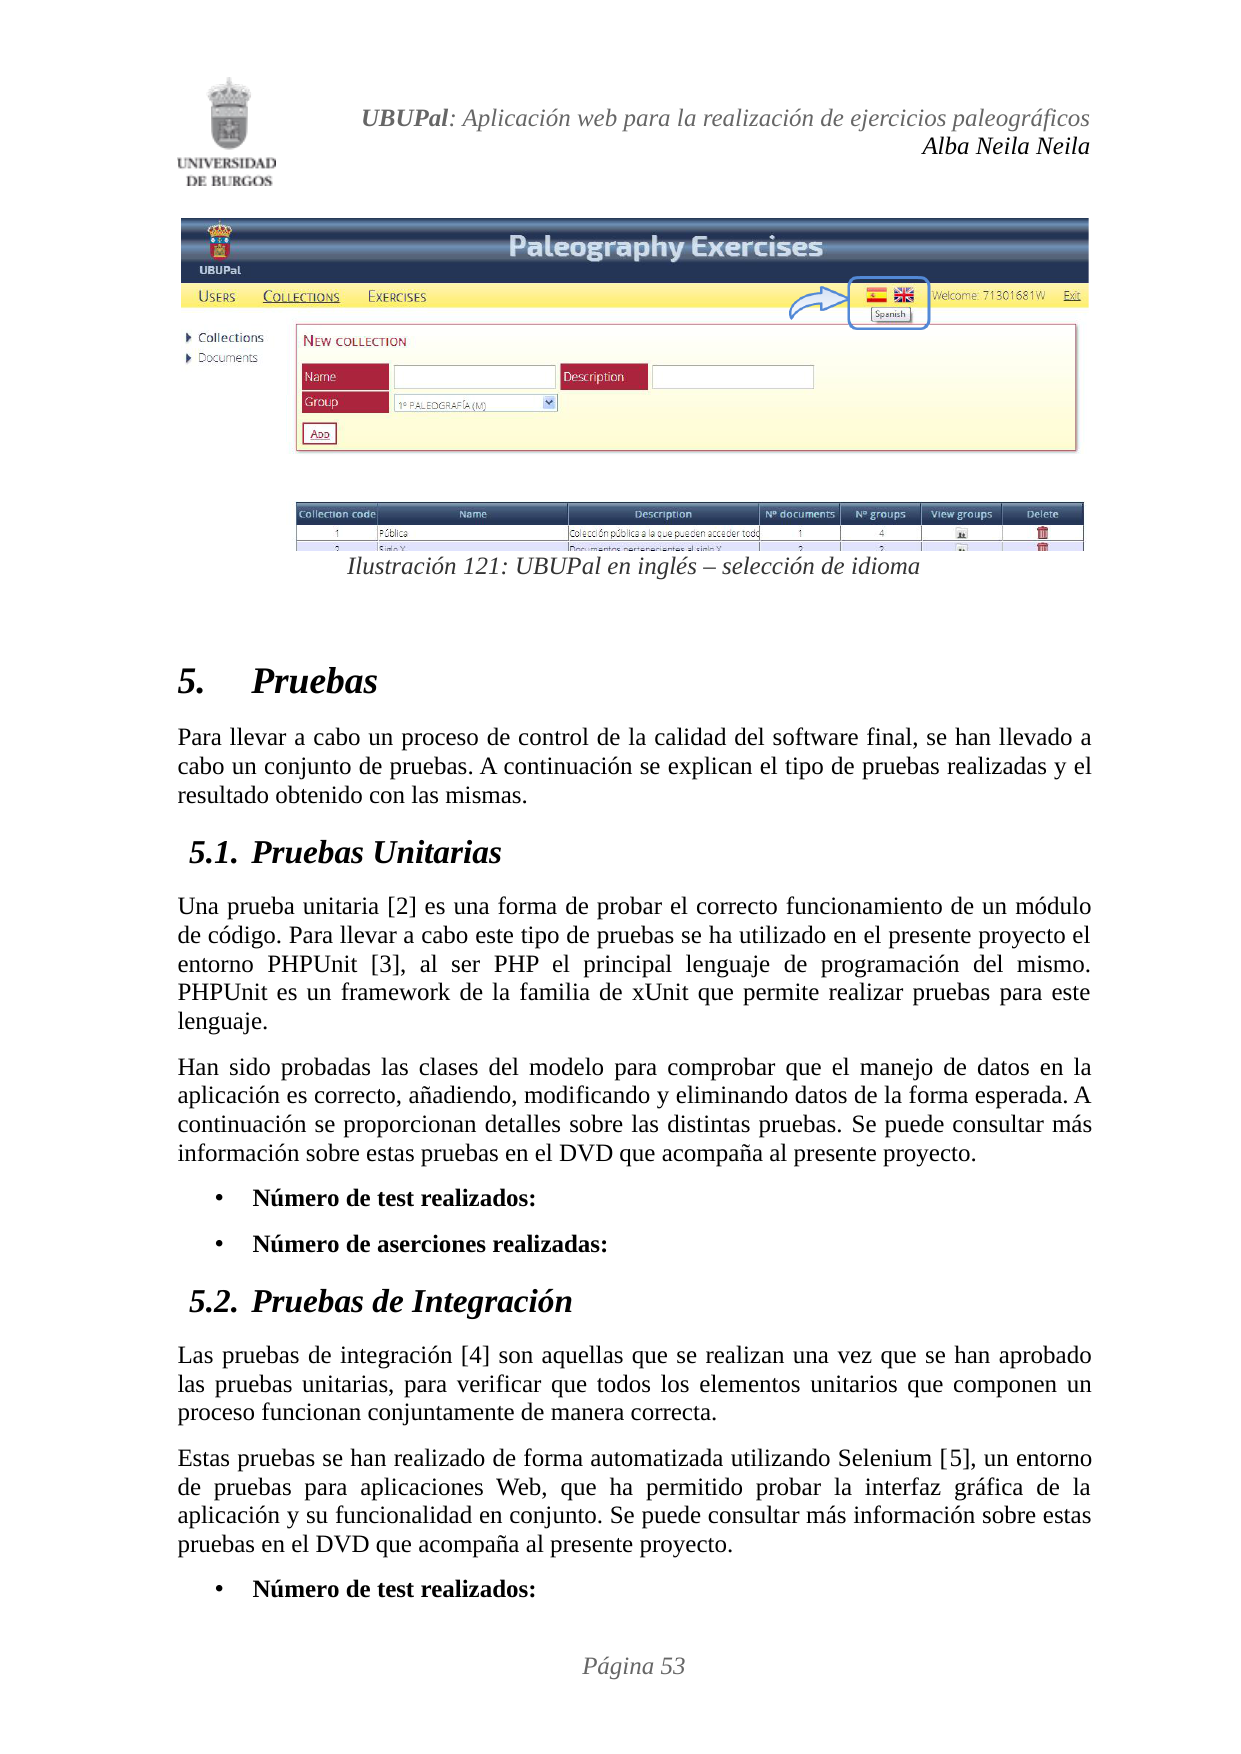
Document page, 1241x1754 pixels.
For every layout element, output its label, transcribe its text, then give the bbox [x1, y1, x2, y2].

text Las pruebas de integración [4] son aquellas que se realizan una vez que se han aprobado las pruebas unitarias, para verificar que todos los elementos unitarios que componen un proceso funcionan conjuntamente de manera correcta. [177, 1340, 1092, 1426]
picture [181, 218, 1089, 551]
text Para llevar a cabo un proceso de control de la calidad del software final, se han llevado a cabo un conjunto de pruebas. A continuación se explican el tipo de pruebas realizadas y el resultado obtenido con las mismas. [177, 722, 1092, 808]
list Número de test realizados: [215, 1183, 1092, 1212]
text Una prueba unitaria [2] es una forma de probar el correcto funcionamiento de un módulo de código. Para llevar a cabo este tipo de pruebas se ha utilizado en el presente proyecto el entorno PHPUnit [3], al ser PHP el principal lenguaje de programación del mismo. PHPUnit es un framework de la familia de xUnit que permite realizar pruebas para este lenguaje. [177, 891, 1092, 1035]
subtitle Pruebas [177, 658, 1092, 702]
list Número de aserciones realizadas: [215, 1229, 1092, 1257]
picture [177, 77, 276, 186]
list Número de test realizados: [215, 1574, 1092, 1603]
text Estas pruebas se han realizado de forma automatizada utilizando Selenium [5], un entorno de pruebas para aplicaciones Web, que ha permitido probar la interfaz gráfica de la aplicación y su funcionalidad en conjunto. Se puede consultar más información sobre estas pruebas en el DVD que acompaña al presente proyecto. [177, 1443, 1092, 1558]
text Ilustración 121: UBUPal en inglés – selección de idioma [181, 551, 1089, 579]
text Han sido probadas las clases del modelo para comprobar que el manejo de datos en la aplicación es correcto, añadiendo, modificando y eliminando datos de la forma esperada. A continuación se proporcionan detalles sobre las distintas pruebas. Se puede consultar más información sobre estas pruebas en el DVD que acompaña al presente proyecto. [177, 1052, 1092, 1167]
subtitle Pruebas Unitarias [189, 832, 1092, 871]
subtitle Pruebas de Integración [189, 1281, 1092, 1319]
